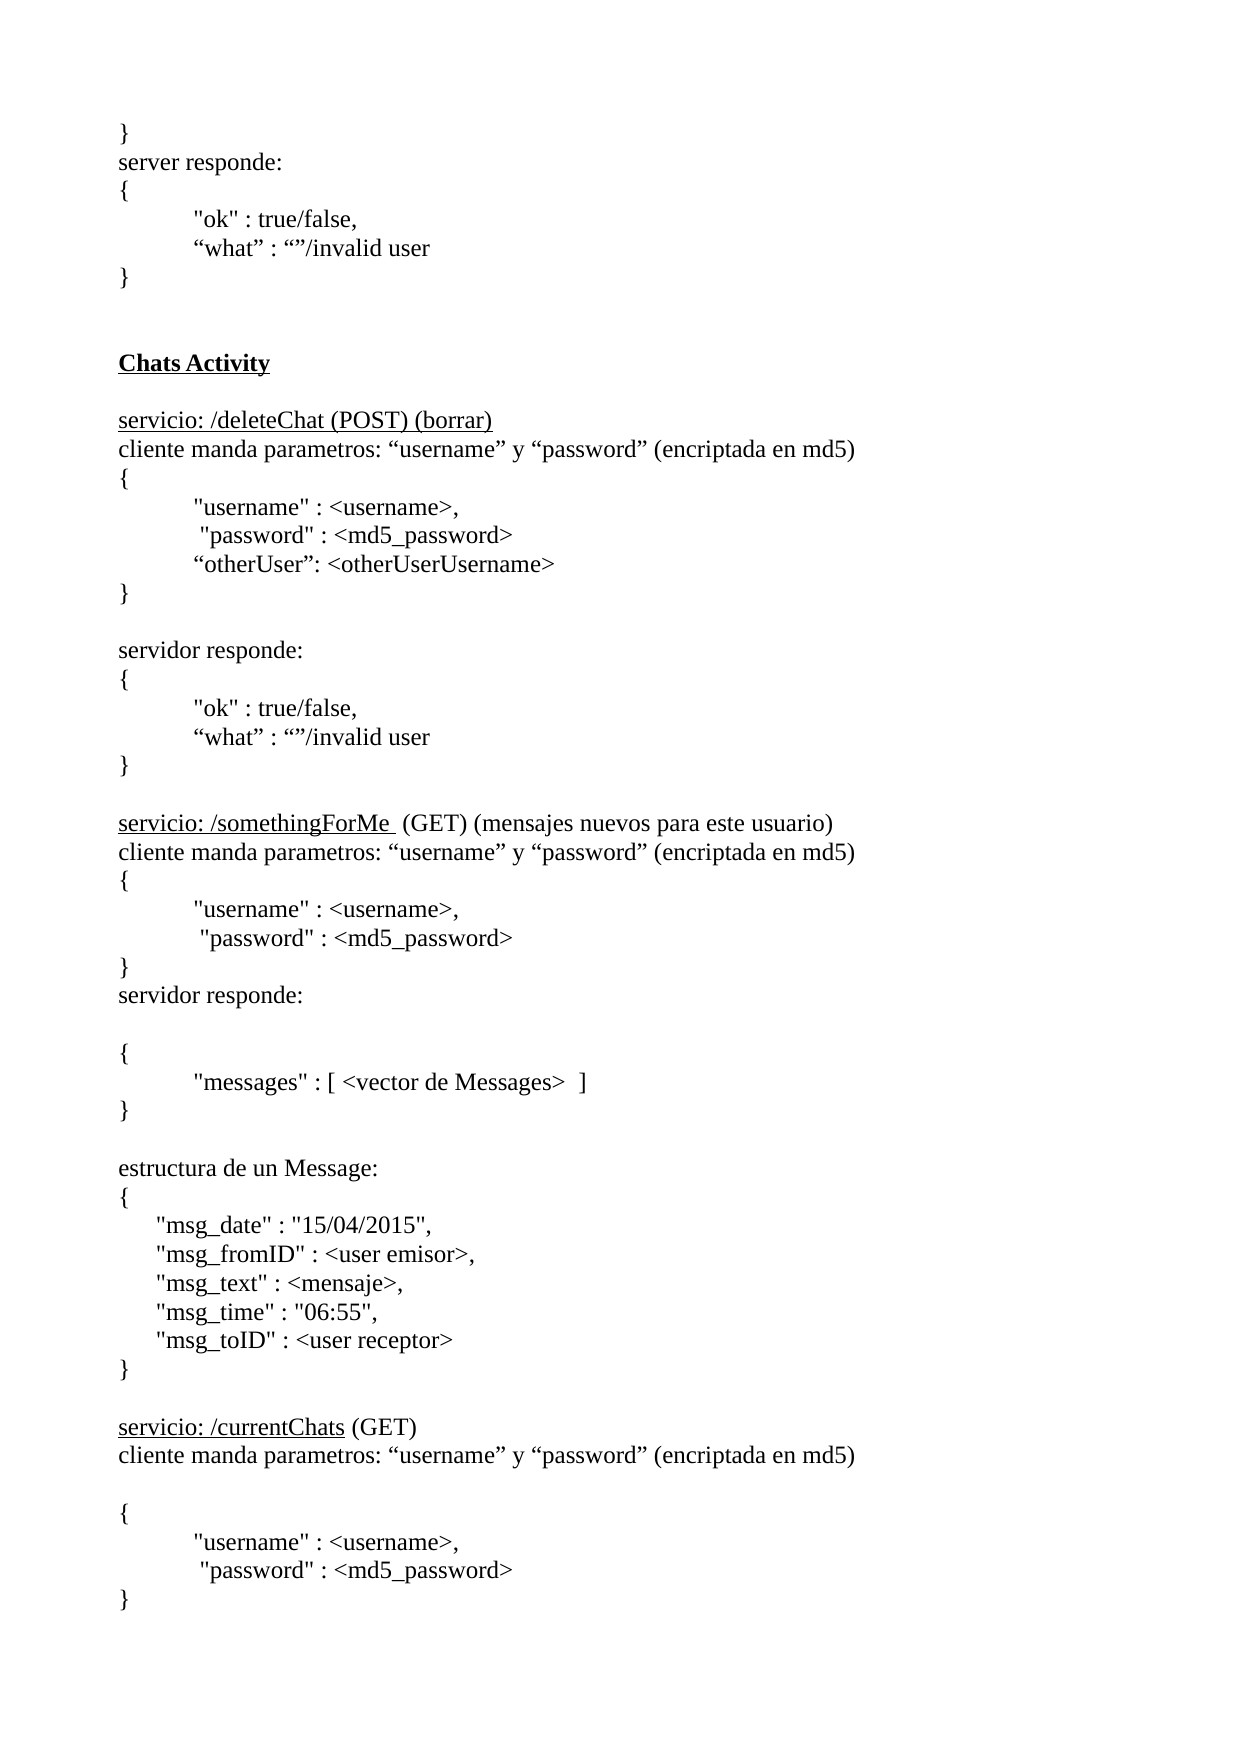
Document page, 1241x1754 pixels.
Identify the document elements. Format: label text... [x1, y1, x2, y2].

text { [118, 1498, 1122, 1527]
text cliente manda parametros: “username” y “password” (encriptada en md5) [118, 1441, 1122, 1469]
text } [118, 1584, 1122, 1613]
text } [118, 1096, 1122, 1124]
text servicio: /currentChats (GET) [118, 1412, 1122, 1441]
text { [118, 463, 1122, 492]
text { [118, 1182, 1122, 1211]
text "username" : <username>, [118, 894, 1122, 923]
text } [118, 751, 1122, 779]
text servicio: /deleteChat (POST) (borrar) [118, 406, 1122, 434]
text "msg_text" : <mensaje>, [118, 1268, 1122, 1297]
text "username" : <username>, [118, 1527, 1122, 1556]
text "ok" : true/false, [118, 204, 1122, 233]
text "password" : <md5_password> [118, 1556, 1122, 1584]
text "password" : <md5_password> [118, 923, 1122, 952]
text "ok" : true/false, [118, 693, 1122, 722]
text "msg_time" : "06:55", [118, 1297, 1122, 1326]
text cliente manda parametros: “username” y “password” (encriptada en md5) [118, 434, 1122, 463]
text "messages" : [ <vector de Messages> ] [118, 1067, 1122, 1096]
text "msg_fromID" : <user emisor>, [118, 1239, 1122, 1268]
text "password" : <md5_password> [118, 521, 1122, 549]
text { [118, 176, 1122, 204]
text } [118, 118, 1122, 147]
text { [118, 1038, 1122, 1067]
text “otherUser”: <otherUserUsername> [118, 549, 1122, 578]
text servicio: /somethingForMe (GET) (mensajes nuevos para este usuario) [118, 808, 1122, 837]
text cliente manda parametros: “username” y “password” (encriptada en md5) [118, 837, 1122, 866]
text { [118, 664, 1122, 693]
text { [118, 866, 1122, 894]
text servidor responde: [118, 636, 1122, 664]
text } [118, 262, 1122, 291]
text server responde: [118, 147, 1122, 176]
text Chats Activity [118, 348, 1122, 377]
text } [118, 952, 1122, 981]
text "msg_date" : "15/04/2015", [118, 1211, 1122, 1239]
text } [118, 1354, 1122, 1383]
text "msg_toID" : <user receptor> [118, 1326, 1122, 1354]
text estructura de un Message: [118, 1153, 1122, 1182]
text servidor responde: [118, 981, 1122, 1009]
text “what” : “”/invalid user [118, 722, 1122, 751]
text "username" : <username>, [118, 492, 1122, 521]
text } [118, 578, 1122, 607]
text “what” : “”/invalid user [118, 233, 1122, 262]
